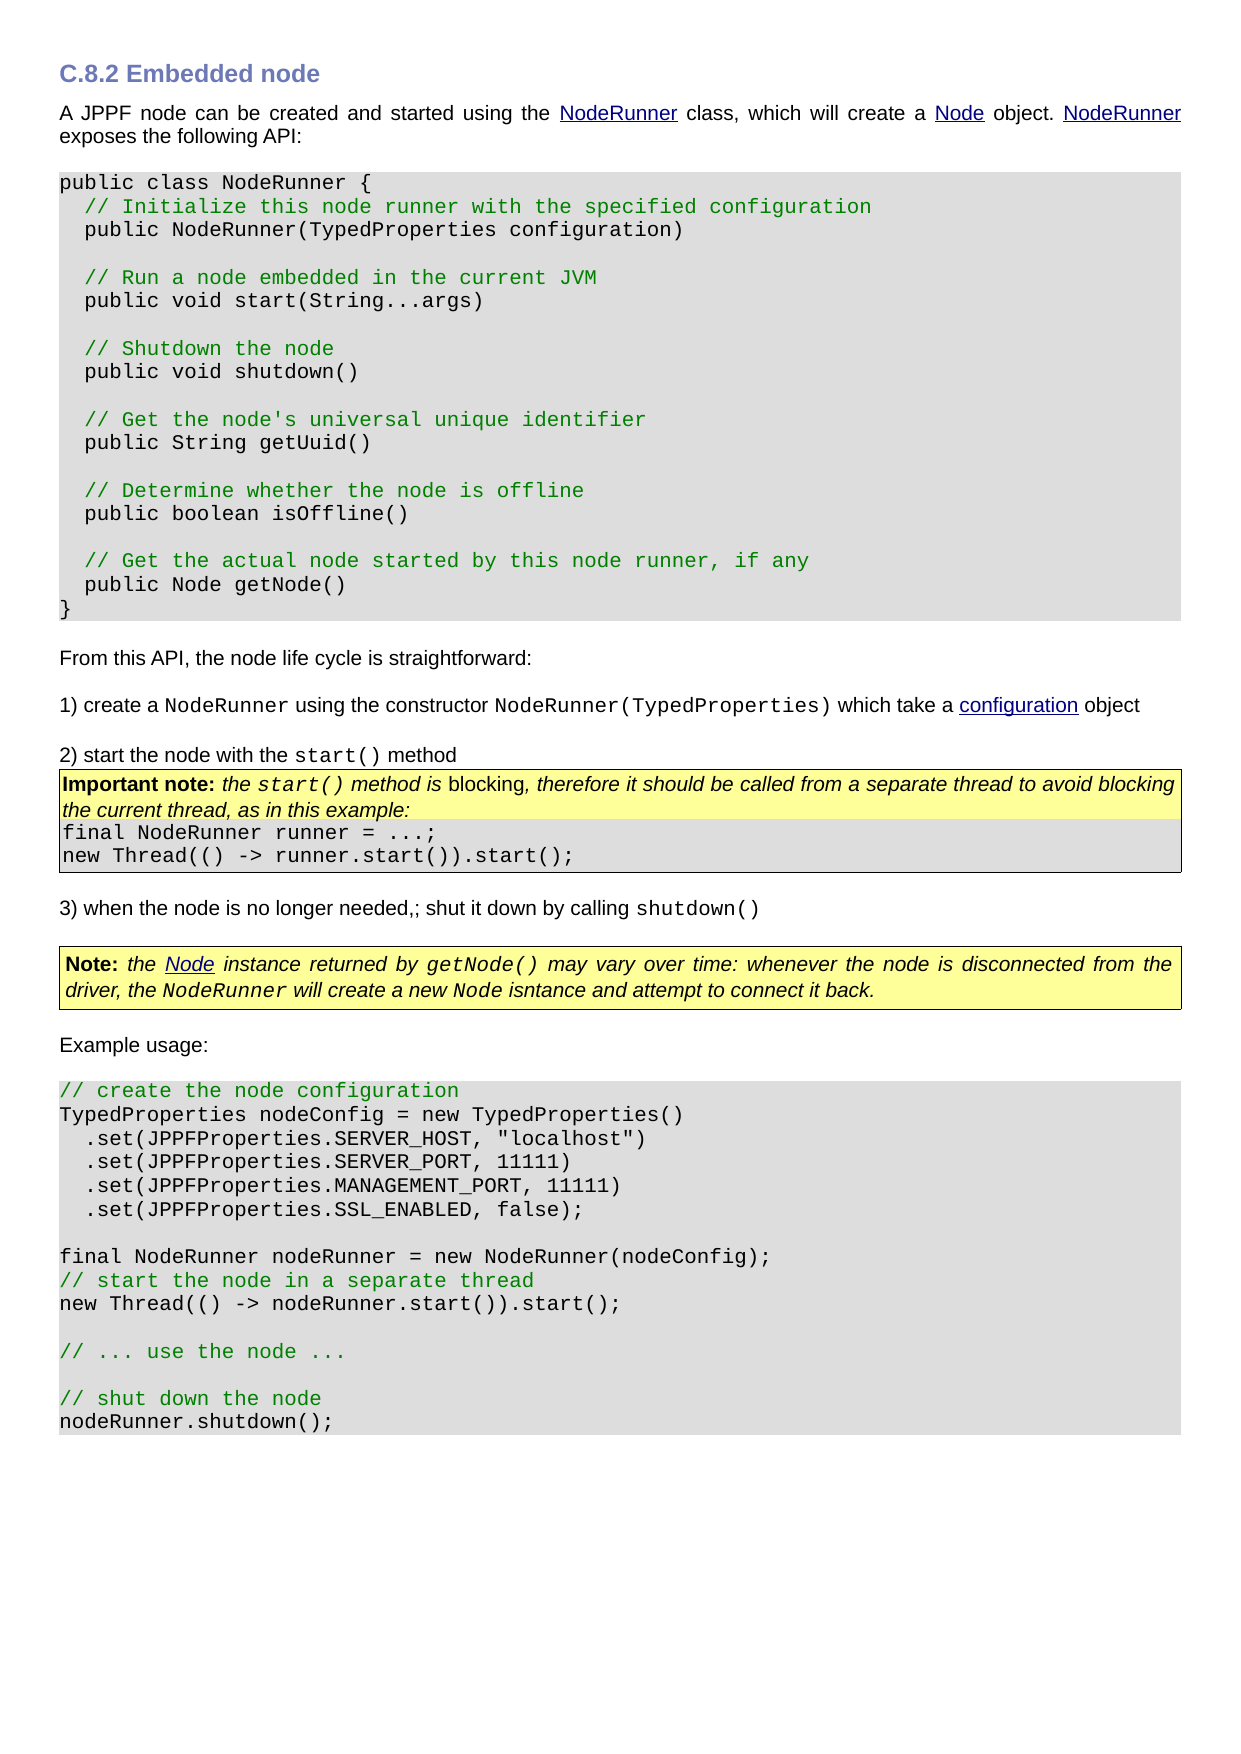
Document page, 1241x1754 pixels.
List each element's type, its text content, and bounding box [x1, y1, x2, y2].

text new Thread(() -> runner.start()).start(); [60, 842, 1181, 872]
text A JPPF node can be created and started using the NodeRunner class, which will create a Node object. NodeRunner exposes the following API: [59, 100, 1181, 148]
text public class NodeRunner { [59, 172, 1181, 196]
text // Get the actual node started by this node runner, if any [59, 551, 1181, 574]
text TypedProperties nodeConfig = new TypedProperties() [59, 1104, 1181, 1128]
text // ... use the node ... [59, 1341, 1181, 1364]
text Important note: the start() method is blocking, therefore it should be called from a separate thread to avoid blocking the current thread, as in this example: [60, 770, 1181, 819]
subtitle Embedded node [59, 59, 1181, 88]
text // create the node configuration [59, 1081, 1181, 1104]
text public void start(String...args) [59, 290, 1181, 314]
text } [59, 598, 1181, 621]
text nodeRunner.shutdown(); [59, 1412, 1181, 1435]
text public Node getNode() [59, 574, 1181, 598]
text // Run a node embedded in the current JVM [59, 267, 1181, 290]
text From this API, the node life cycle is straightforward: [59, 645, 1181, 669]
text .set(JPPFProperties.SERVER_HOST, "localhost") [59, 1128, 1181, 1151]
text final NodeRunner runner = ...; [60, 819, 1181, 842]
text 2) start the node with the start() method [59, 743, 1181, 769]
text final NodeRunner nodeRunner = new NodeRunner(nodeConfig); [59, 1246, 1181, 1270]
text // Get the node's universal unique identifier [59, 409, 1181, 432]
text Note: the Node instance returned by getNode() may vary over time: whenever the node is disconnected from the driver, the NodeRunner will create a new Node isntance and attempt to connect it back. [60, 947, 1181, 1009]
text // Initialize this node runner with the specified configuration [59, 196, 1181, 219]
text 1) create a NodeRunner using the constructor NodeRunner(TypedProperties) which take a configuration object [59, 693, 1181, 719]
text // Shutdown the node [59, 338, 1181, 361]
text 3) when the node is no longer needed,; shut it down by calling shutdown() [59, 896, 1181, 922]
text Example usage: [59, 1033, 1181, 1057]
text .set(JPPFProperties.MANAGEMENT_PORT, 11111) [59, 1175, 1181, 1199]
text new Thread(() -> nodeRunner.start()).start(); [59, 1293, 1181, 1317]
text .set(JPPFProperties.SERVER_PORT, 11111) [59, 1151, 1181, 1175]
text public String getUuid() [59, 432, 1181, 456]
text // Determine whether the node is offline [59, 479, 1181, 503]
text public boolean isOffline() [59, 503, 1181, 527]
text .set(JPPFProperties.SSL_ENABLED, false); [59, 1199, 1181, 1222]
text // start the node in a separate thread [59, 1270, 1181, 1293]
text public void shutdown() [59, 361, 1181, 385]
text public NodeRunner(TypedProperties configuration) [59, 219, 1181, 243]
text // shut down the node [59, 1388, 1181, 1412]
